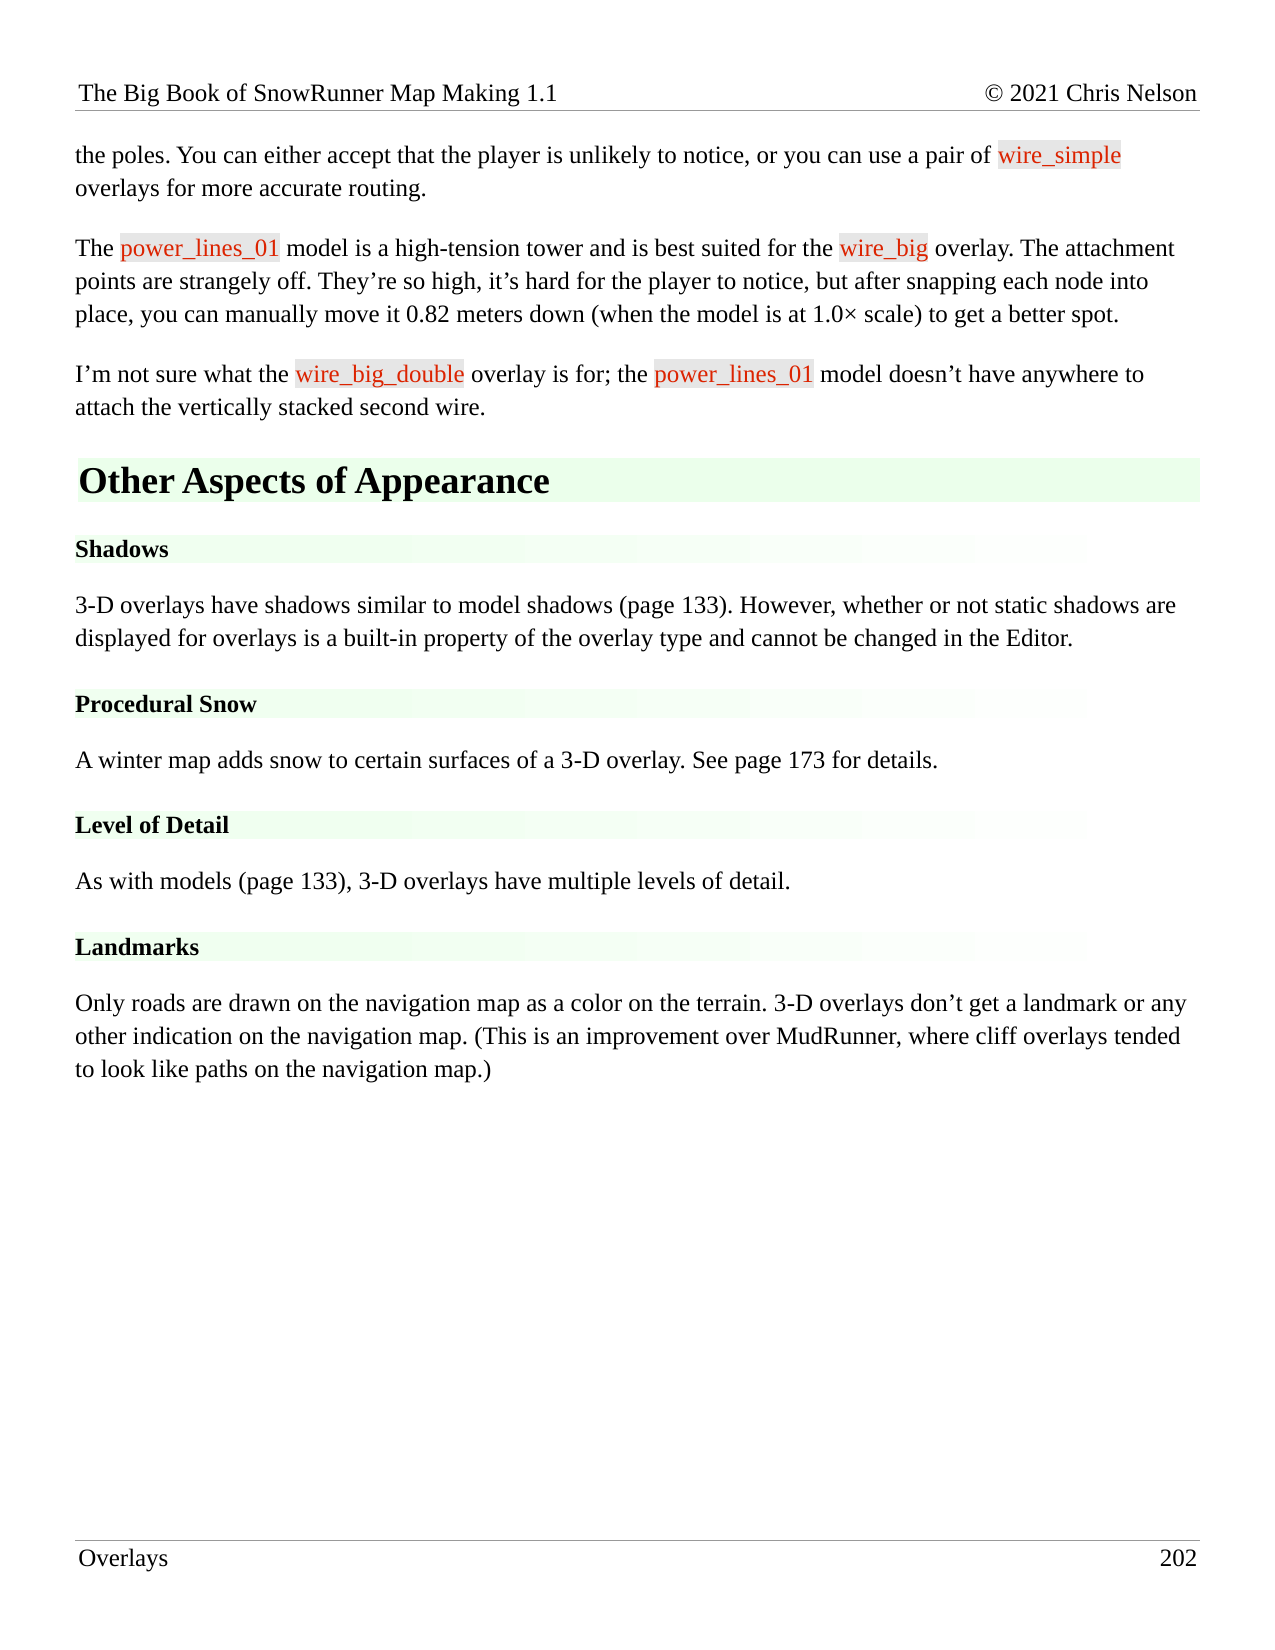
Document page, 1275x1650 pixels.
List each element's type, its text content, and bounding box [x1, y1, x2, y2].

text I’m not sure what the wire_big_double overlay is for; the power_lines_01 model doesn’t have anywhere to attach the vertically stacked second wire. [75, 359, 1200, 421]
subtitle Other Aspects of Appearance [78, 458, 1200, 502]
text the poles. You can either accept that the player is unlikely to notice, or you can use a pair of wire_simple overlays for more accurate routing. [75, 140, 1200, 202]
subtitle Shadows [75, 535, 1200, 563]
text As with models (page 133), 3‑D overlays have multiple levels of detail. [75, 866, 1200, 895]
subtitle Level of Detail [75, 811, 1200, 839]
subtitle Landmarks [75, 932, 1200, 961]
subtitle Procedural Snow [75, 689, 1200, 718]
text A winter map adds snow to certain surfaces of a 3‑D overlay. See page 173 for details. [75, 745, 1200, 773]
text 3‑D overlays have shadows similar to model shadows (page 133). However, whether or not static shadows are displayed for overlays is a built-in property of the overlay type and cannot be changed in the Editor. [75, 590, 1200, 652]
text The power_lines_01 model is a high-tension tower and is best suited for the wire_big overlay. The attachment points are strangely off. They’re so high, it’s hard for the player to notice, but after snapping each node into place, you can manually move it 0.82 meters down (when the model is at 1.0× scale) to get a better spot. [75, 233, 1200, 328]
text Only roads are drawn on the navigation map as a color on the terrain. 3‑D overlays don’t get a landmark or any other indication on the navigation map. (This is an improvement over MudRunner, where cliff overlays tended to look like paths on the navigation map.) [75, 988, 1200, 1083]
